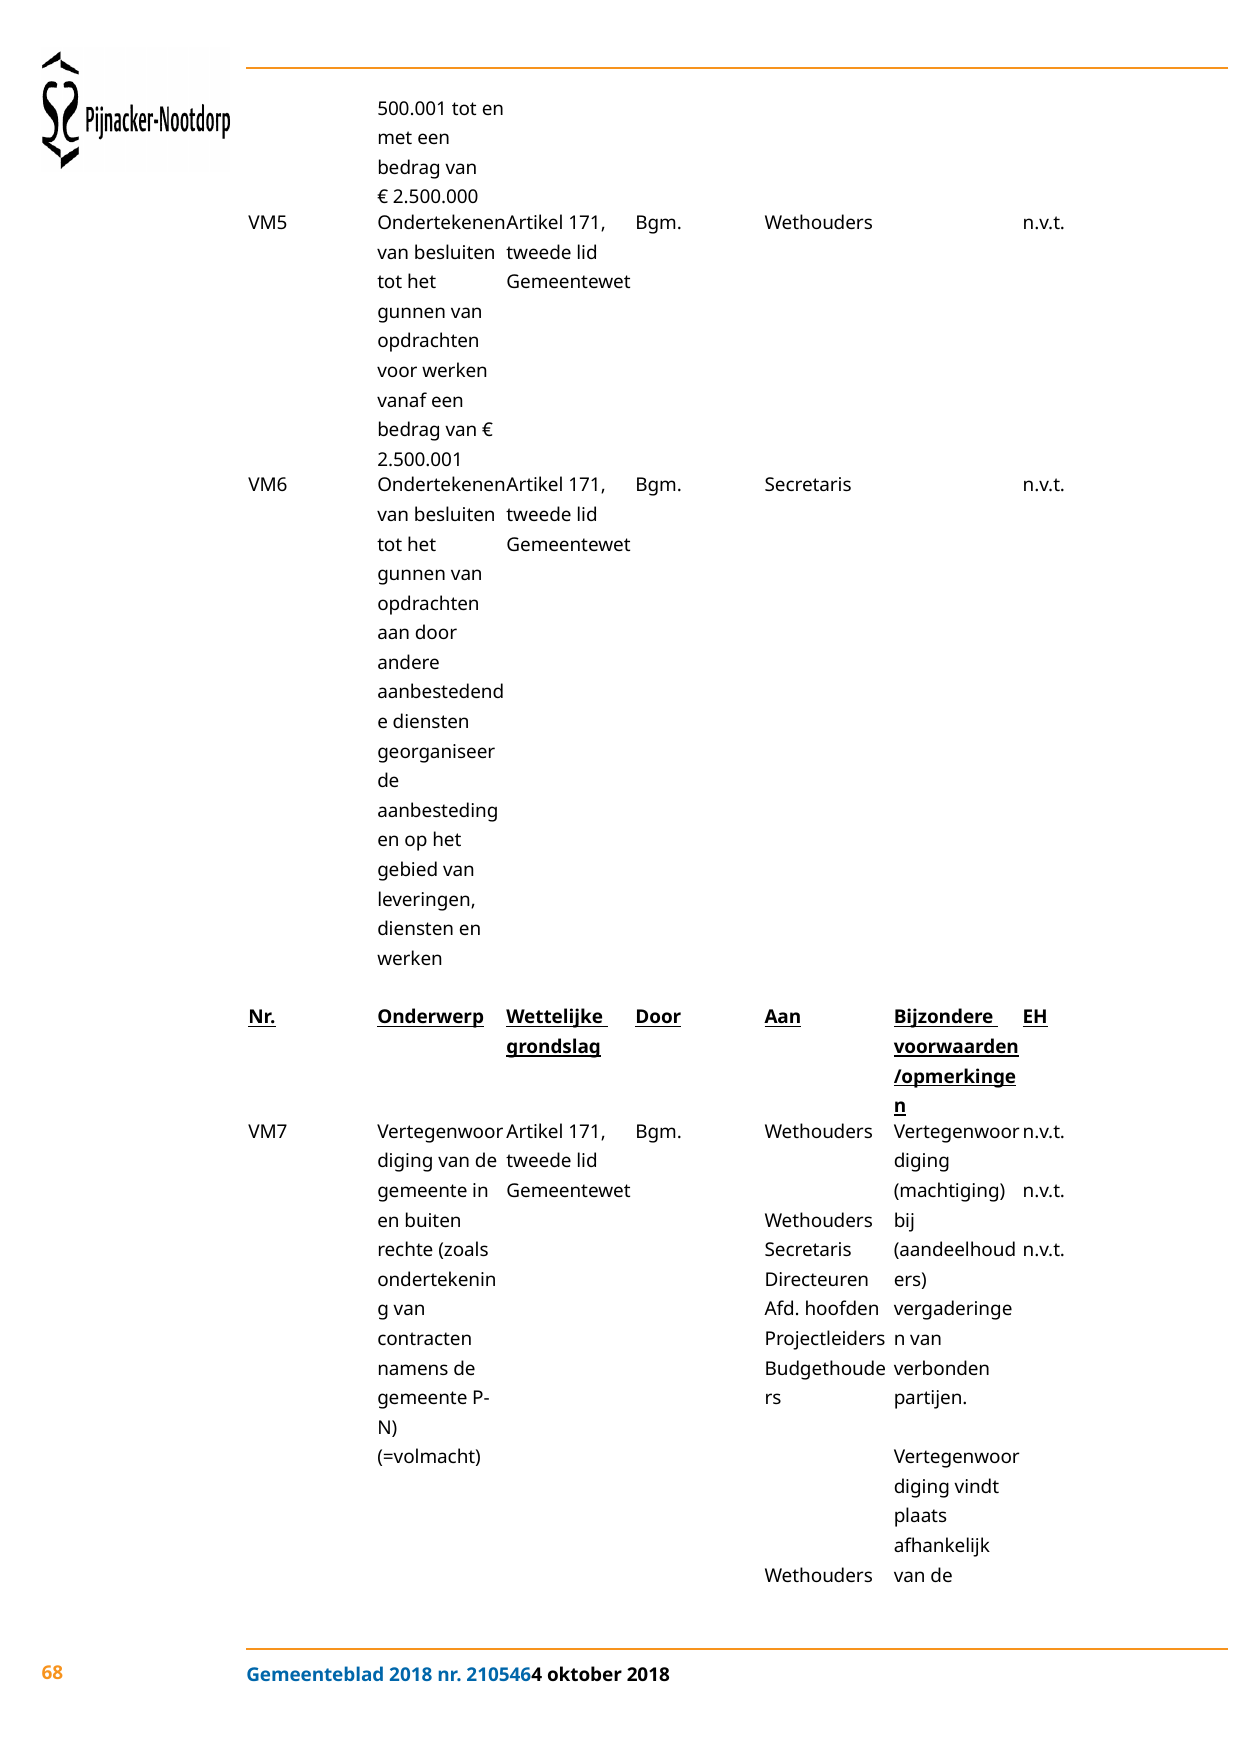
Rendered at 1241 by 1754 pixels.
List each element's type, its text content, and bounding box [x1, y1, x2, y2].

table_cell Bgm. [635, 472, 764, 971]
table_cell Ondertekenen van besluiten tot het gunnen van opdrachten aan door andere aanbestedende diensten georganiseerde aanbestedingen op het gebied van leveringen, diensten en werken [377, 472, 506, 971]
table_cell n.v.t. [1023, 472, 1152, 971]
table_cell Wethouders [764, 209, 893, 472]
table_cell n.v.t. [1023, 209, 1152, 472]
table_cell [894, 95, 1022, 209]
table_cell [1023, 95, 1152, 209]
table_cell [506, 95, 635, 209]
table_cell [248, 95, 377, 209]
picture [41, 47, 231, 172]
table_cell Bgm. [635, 1118, 764, 1588]
table_cell VM7 [248, 1118, 377, 1588]
table_cell Vertegenwoordiging van de gemeente in en buiten rechte (zoals ondertekening van contracten namens de gemeente P-N) (=volmacht) [377, 1118, 506, 1588]
table_header EH [1023, 1004, 1152, 1118]
table_header Onderwerp [377, 1004, 506, 1118]
table_header Door [635, 1004, 764, 1118]
table_header Nr. [248, 1004, 377, 1118]
table_header Wettelijke grondslag [506, 1004, 635, 1118]
table_cell VM5 [248, 209, 377, 472]
table_cell Artikel 171, tweede lid Gemeentewet [506, 209, 635, 472]
table_cell VM6 [248, 472, 377, 971]
table_cell Ondertekenen van besluiten tot het gunnen van opdrachten voor werken vanaf een bedrag van € 2.500.001 [377, 209, 506, 472]
table_cell Secretaris [764, 472, 893, 971]
table_cell Wethouders Wethouders Secretaris Directeuren Afd. hoofden Projectleiders Budgethouders Wethouders [764, 1118, 893, 1588]
table_cell [635, 95, 764, 209]
table_cell 500.001 tot en met een bedrag van € 2.500.000 [377, 95, 506, 209]
table_cell [894, 472, 1022, 971]
table_cell Artikel 171, tweede lid Gemeentewet [506, 1118, 635, 1588]
table_cell n.v.t. n.v.t. n.v.t. [1023, 1118, 1152, 1588]
table_cell [764, 95, 893, 209]
table_cell Artikel 171, tweede lid Gemeentewet [506, 472, 635, 971]
table_cell [894, 209, 1022, 472]
table_cell Bgm. [635, 209, 764, 472]
table_cell Vertegenwoordiging (machtiging) bij (aandeelhouders) vergaderingen van verbonden partijen. Vertegenwoordiging vindt plaats afhankelijk van de [894, 1118, 1022, 1588]
table_header Bijzondere voorwaarden/opmerkingen [894, 1004, 1022, 1118]
table_header Aan [764, 1004, 893, 1118]
